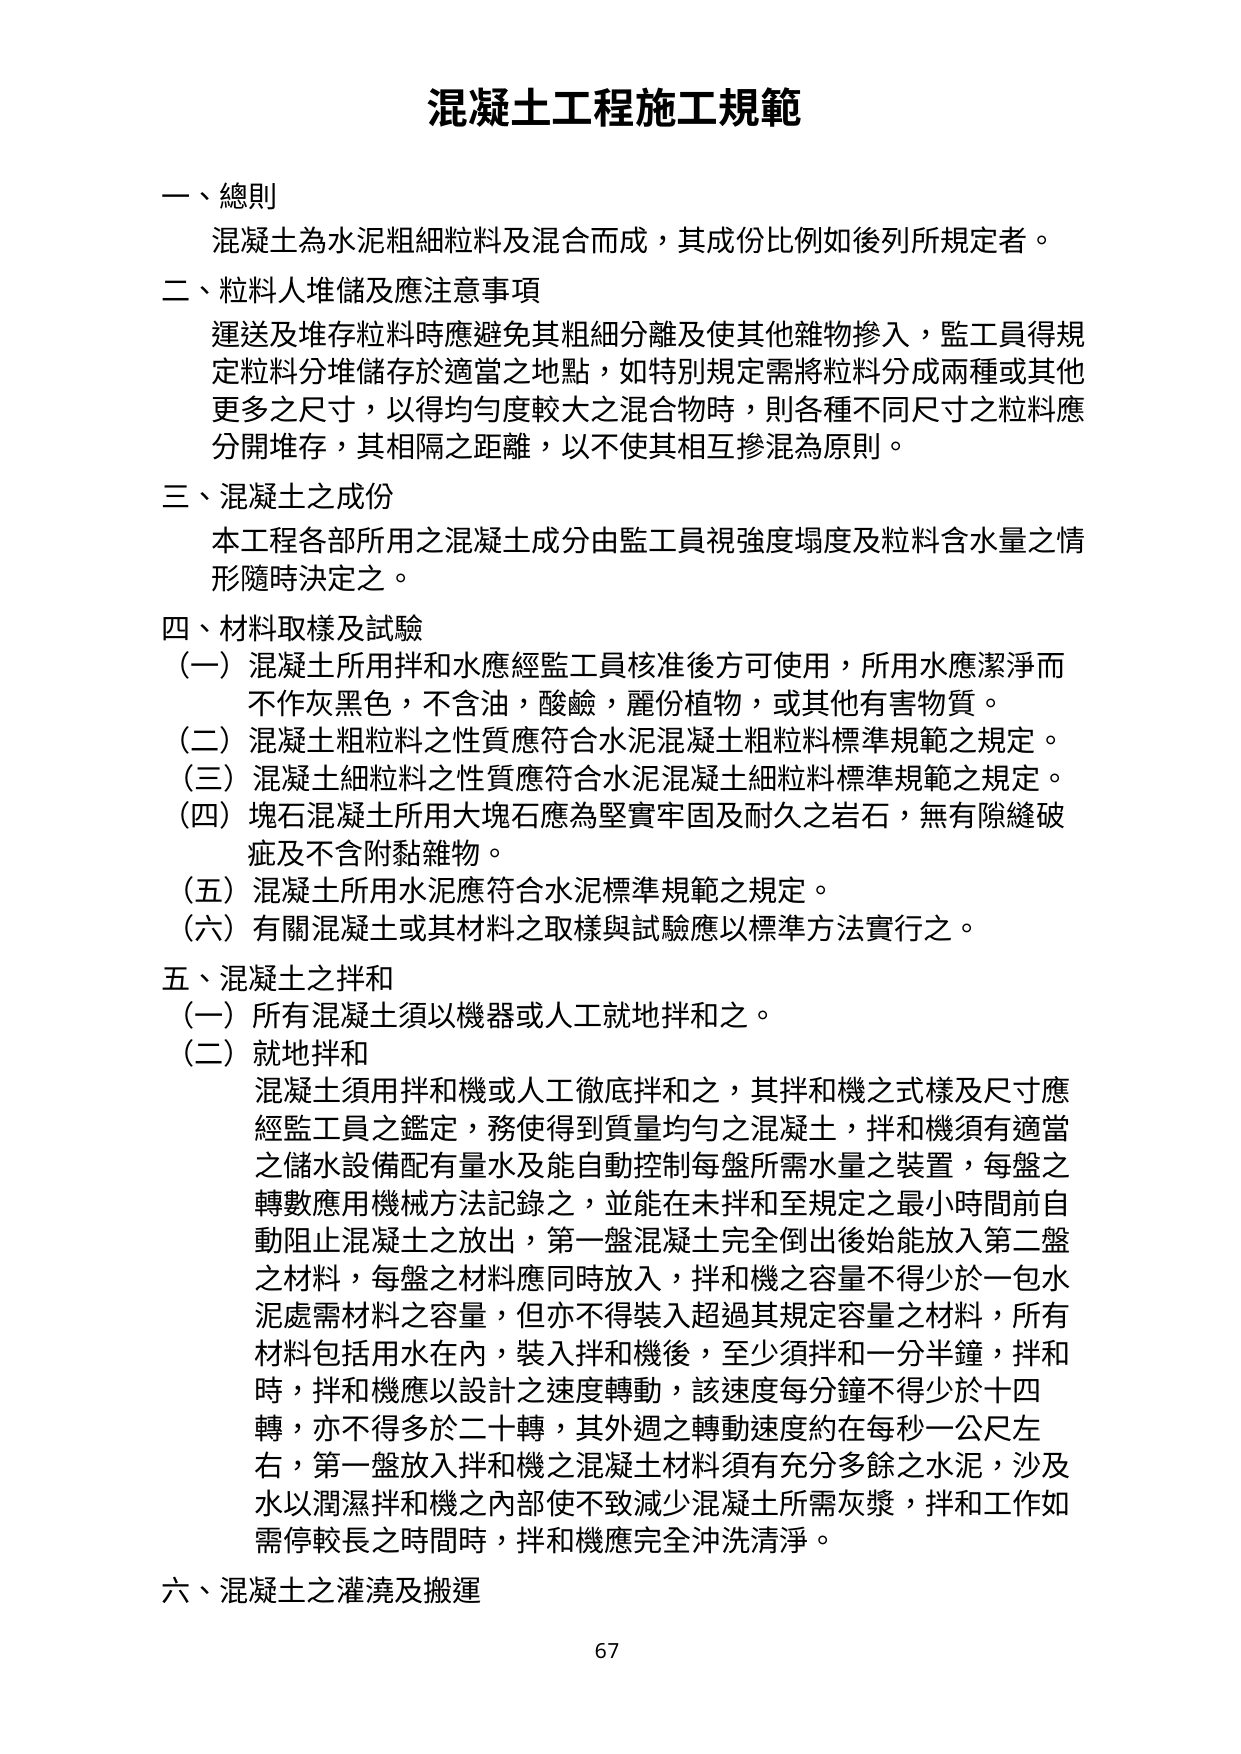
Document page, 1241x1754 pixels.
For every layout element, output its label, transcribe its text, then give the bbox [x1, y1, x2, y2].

text 六、混凝土之灌澆及搬運 [161, 1572, 1092, 1609]
text 五、混凝土之拌和 [161, 959, 1092, 997]
text （二）就地拌和 [136, 1034, 1092, 1072]
text 混凝土須用拌和機或人工徹底拌和之，其拌和機之式樣及尺寸應經監工員之鑑定，務使得到質量均勻之混凝土，拌和機須有適當之儲水設備配有量水及能自動控制每盤所需水量之裝置，每盤之轉數應用機械方法記錄之，並能在未拌和至規定之最小時間前自動阻止混凝土之放出，第一盤混凝土完全倒出後始能放入第二盤之材料，每盤之材料應同時放入，拌和機之容量不得少於一包水泥處需材料之容量，但亦不得裝入超過其規定容量之材料，所有材料包括用水在內，裝入拌和機後，至少須拌和一分半鐘，拌和時，拌和機應以設計之速度轉動，該速度每分鐘不得少於十四轉，亦不得多於二十轉，其外週之轉動速度約在每秒一公尺左右，第一盤放入拌和機之混凝土材料須有充分多餘之水泥，沙及水以潤濕拌和機之內部使不致減少混凝土所需灰漿，拌和工作如需停較長之時間時，拌和機應完全沖洗清淨。 [254, 1072, 1092, 1559]
text 四、材料取樣及試驗 [161, 609, 1092, 647]
text 二、粒料人堆儲及應注意事項 [161, 272, 1092, 309]
text （一）混凝土所用拌和水應經監工員核准後方可使用，所用水應潔淨而不作灰黑色，不含油，酸鹼，麗份植物，或其他有害物質。 [161, 647, 1092, 722]
text （四）塊石混凝土所用大塊石應為堅實牢固及耐久之岩石，無有隙縫破疵及不含附黏雜物。 [161, 797, 1092, 872]
text 三、混凝土之成份 [161, 478, 1092, 515]
text 本工程各部所用之混凝土成分由監工員視強度塌度及粒料含水量之情形隨時決定之。 [211, 522, 1092, 597]
text （二）混凝土粗粒料之性質應符合水泥混凝土粗粒料標準規範之規定。 [161, 722, 1092, 759]
text （六）有關混凝土或其材料之取樣與試驗應以標準方法實行之。 [136, 909, 1092, 947]
text （三）混凝土細粒料之性質應符合水泥混凝土細粒料標準規範之規定。 [136, 759, 1092, 797]
text 混凝土為水泥粗細粒料及混合而成，其成份比例如後列所規定者。 [211, 222, 1092, 259]
text 一、總則 [161, 178, 1092, 215]
text 運送及堆存粒料時應避免其粗細分離及使其他雜物摻入，監工員得規定粒料分堆儲存於適當之地點，如特別規定需將粒料分成兩種或其他更多之尺寸，以得均勻度較大之混合物時，則各種不同尺寸之粒料應分開堆存，其相隔之距離，以不使其相互摻混為原則。 [211, 315, 1092, 465]
text （一）所有混凝土須以機器或人工就地拌和之。 [136, 997, 1092, 1034]
text （五）混凝土所用水泥應符合水泥標準規範之規定。 [136, 872, 1092, 909]
text 混凝土工程施工規範 [136, 75, 1092, 135]
